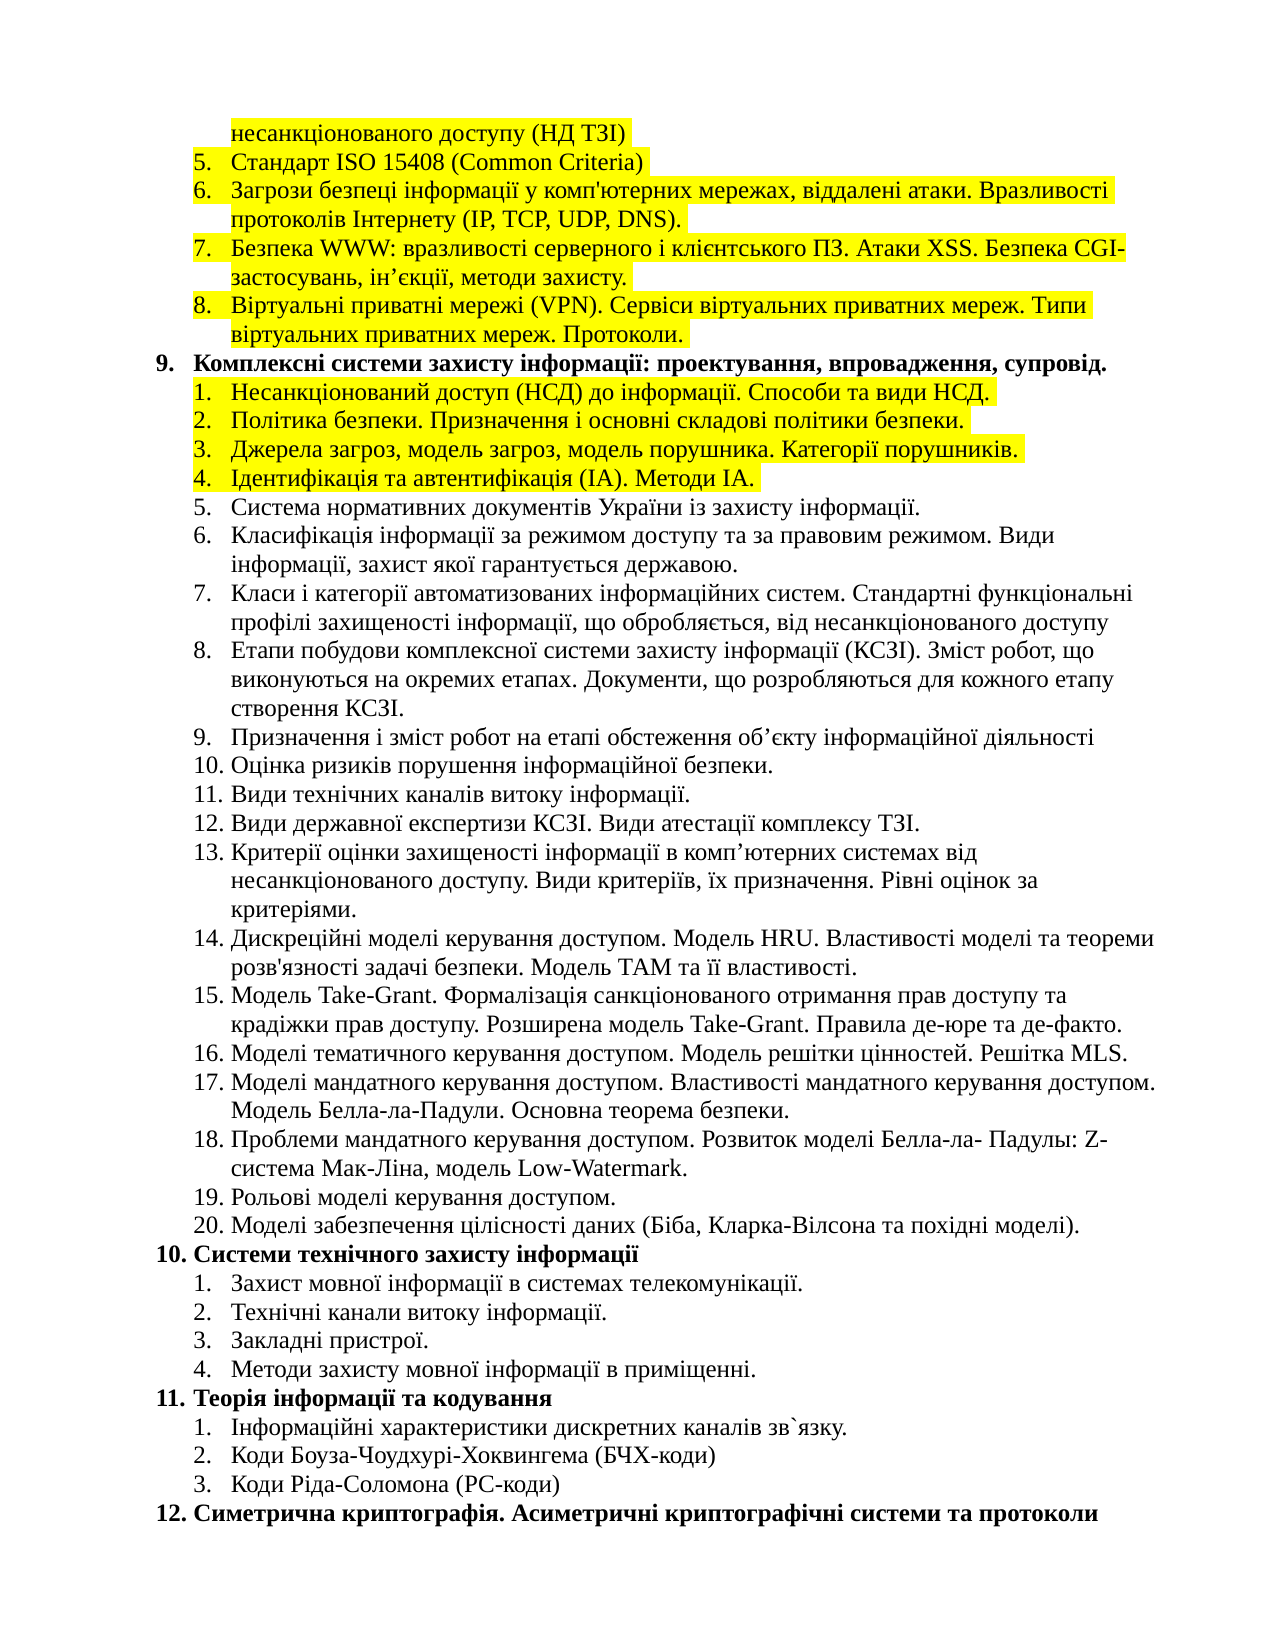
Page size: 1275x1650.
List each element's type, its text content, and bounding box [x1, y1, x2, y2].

list Захист мовної інформації в системах телекомунікації. [193, 1268, 1157, 1297]
list Моделі тематичного керування доступом. Модель решітки цінностей. Решітка MLS. [193, 1038, 1157, 1067]
list Модель Take-Grant. Формалізація санкціонованого отримання прав доступу та крадіжки прав доступу. Розширена модель Take-Grant. Правила де-юре та де-факто. [193, 981, 1157, 1038]
list Системи технічного захисту інформації [156, 1239, 1157, 1268]
list Коди Ріда-Соломона (РС-коди) [193, 1469, 1157, 1498]
list Етапи побудови комплексної системи захисту інформації (КСЗІ). Зміст робот, що виконуються на окремих етапах. Документи, що розробляються для кожного етапу створення КСЗІ. [193, 636, 1157, 722]
list Загрози безпеці інформації у комп'ютерних мережах, віддалені атаки. Вразливості протоколів Інтернету (ІР, ТСР, UDP, DNS). [193, 176, 1157, 233]
list Система нормативних документів України із захисту інформації. [193, 492, 1157, 521]
list Класифікація інформації за режимом доступу та за правовим режимом. Види інформації, захист якої гарантується державою. [193, 521, 1157, 578]
list Класи і категорії автоматизованих інформаційних систем. Стандартні функціональні профілі захищеності інформації, що обробляється, від несанкціонованого доступу [193, 578, 1157, 636]
list Джерела загроз, модель загроз, модель порушника. Категорії порушників. [193, 434, 1157, 463]
list Закладні пристрої. [193, 1326, 1157, 1354]
list Безпека WWW: вразливості серверного і клієнтського ПЗ. Атаки XSS. Безпека CGI-застосувань, ін’єкції, методи захисту. [193, 233, 1157, 291]
list Симетрична криптографія. Асиметричні криптографічні системи та протоколи [156, 1498, 1157, 1527]
list Стандарт ISO 15408 (Common Criteria) [193, 147, 1157, 176]
list Дискреційні моделі керування доступом. Модель HRU. Властивості моделі та теореми розв'язності задачі безпеки. Модель ТАМ та її властивості. [193, 923, 1157, 981]
list Політика безпеки. Призначення і основні складові політики безпеки. [193, 406, 1157, 434]
list Інформаційні характеристики дискретних каналів зв`язку. [193, 1412, 1157, 1441]
list Проблеми мандатного керування доступом. Розвиток моделі Белла-ла- Падулы: Z-система Мак-Ліна, модель Low-Watermark. [193, 1124, 1157, 1182]
list Моделі мандатного керування доступом. Властивості мандатного керування доступом. Модель Белла-ла-Падули. Основна теорема безпеки. [193, 1067, 1157, 1124]
list Віртуальні приватні мережі (VPN). Сервіси віртуальних приватних мереж. Типи віртуальних приватних мереж. Протоколи. [193, 291, 1157, 348]
list Методи захисту мовної інформації в приміщенні. [193, 1354, 1157, 1383]
list несанкціонованого доступу (НД ТЗІ) [193, 118, 1157, 147]
list Технічні канали витоку інформації. [193, 1297, 1157, 1326]
list Несанкціонований доступ (НСД) до інформації. Способи та види НСД. [193, 377, 1157, 406]
list Моделі забезпечення цілісності даних (Біба, Кларка-Вілсона та похідні моделі). [193, 1211, 1157, 1239]
list Теорія інформації та кодування [156, 1383, 1157, 1412]
list Оцінка ризиків порушення інформаційної безпеки. [193, 751, 1157, 779]
list Призначення і зміст робот на етапі обстеження об’єкту інформаційної діяльності [193, 722, 1157, 751]
list Ідентифікація та автентифікація (ІА). Методи ІА. [193, 463, 1157, 492]
list Види технічних каналів витоку інформації. [193, 779, 1157, 808]
list Критерії оцінки захищеності інформації в комп’ютерних системах від несанкціонованого доступу. Види критеріїв, їх призначення. Рівні оцінок за критеріями. [193, 837, 1157, 923]
list Рольові моделі керування доступом. [193, 1182, 1157, 1211]
list Комплексні системи захисту інформації: проектування, впровадження, супровід. [156, 348, 1157, 377]
list Коди Боуза-Чоудхурі-Хоквингема (БЧХ-коди) [193, 1441, 1157, 1469]
list Види державної експертизи КСЗІ. Види атестації комплексу ТЗІ. [193, 808, 1157, 837]
